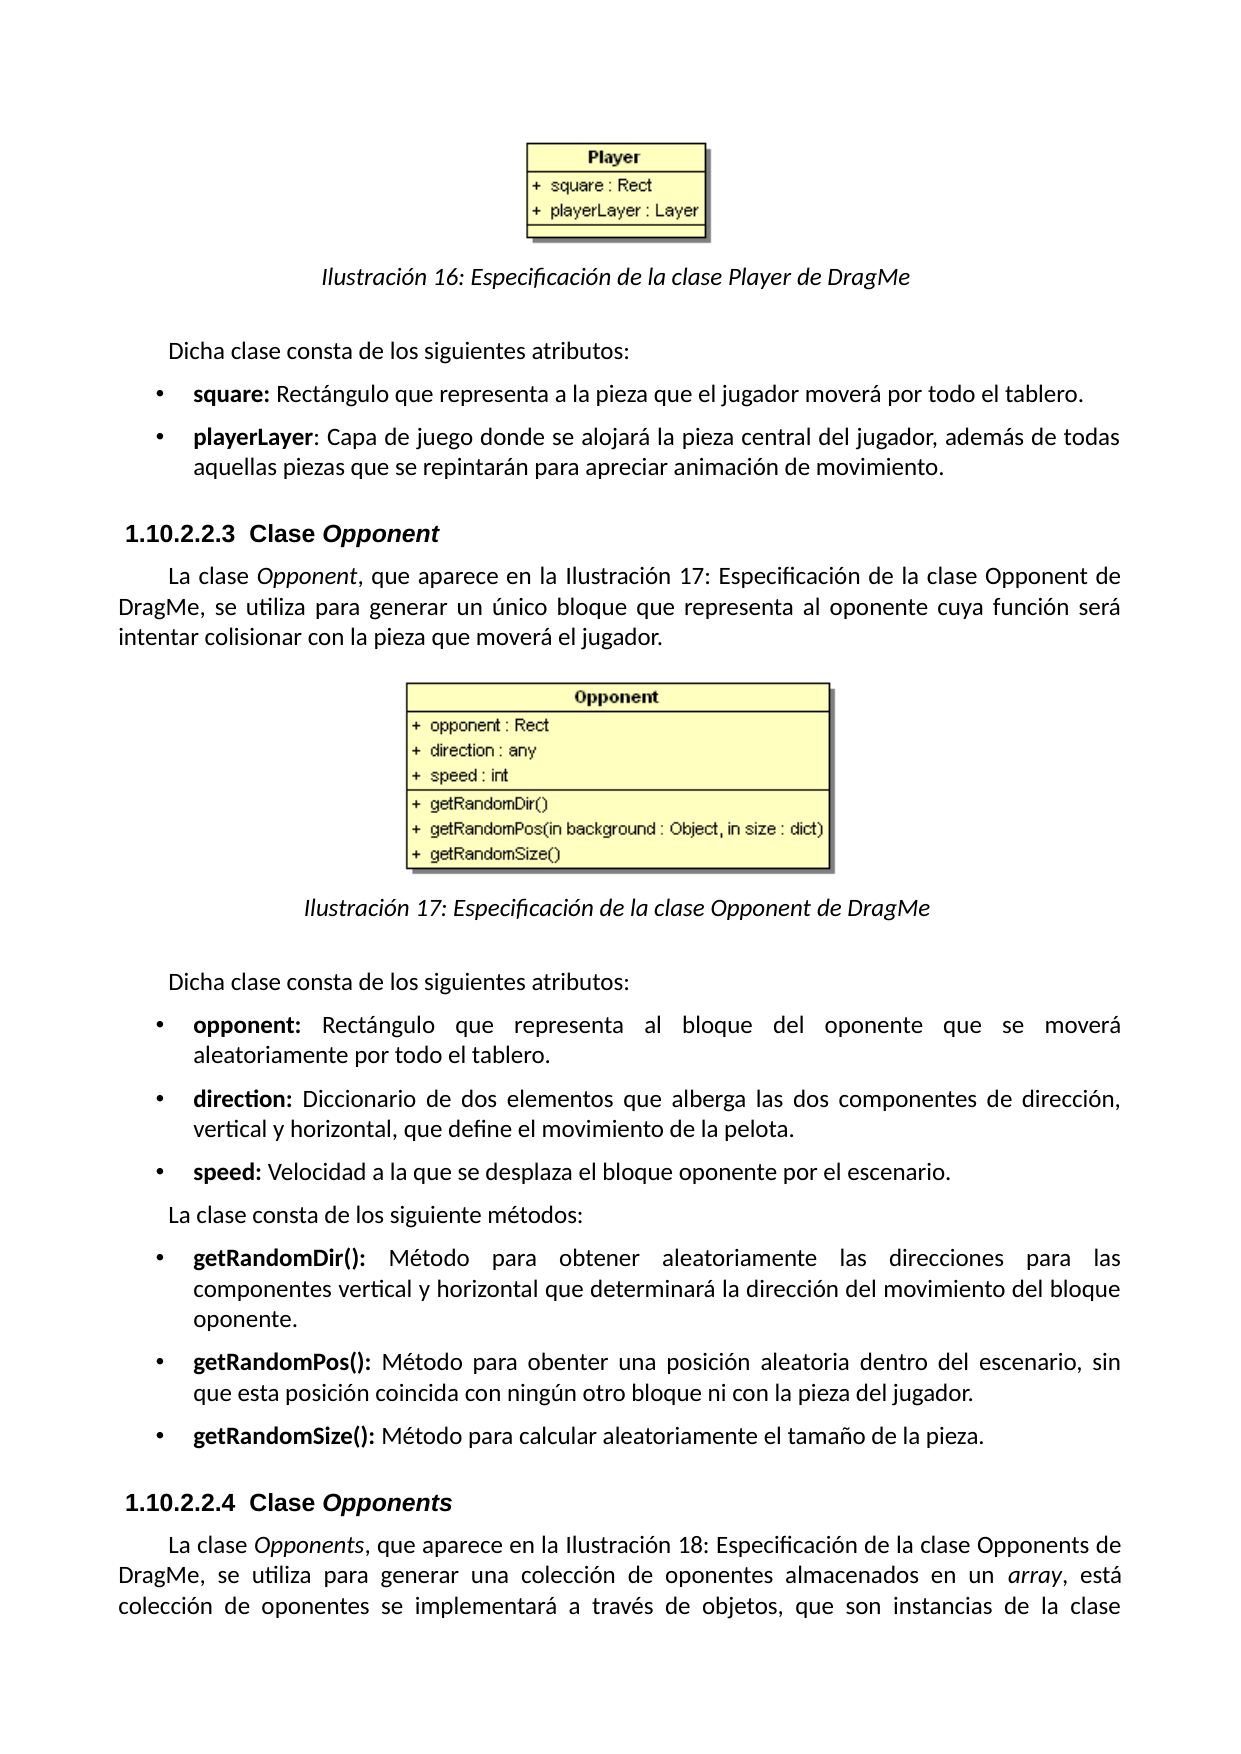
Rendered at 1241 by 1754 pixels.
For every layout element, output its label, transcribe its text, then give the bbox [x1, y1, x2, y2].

text Ilustración 17: Especificación de la clase Opponent de DragMe [304, 677, 937, 923]
text Dicha clase consta de los siguientes atributos: [118, 966, 1122, 997]
list playerLayer: Capa de juego donde se alojará la pieza central del jugador, además de todas aquellas piezas que se repintarán para apreciar animación de movimiento. [156, 421, 1122, 482]
list getRandomPos(): Método para obenter una posición aleatoria dentro del escenario, sin que esta posición coincida con ningún otro bloque ni con la pieza del jugador. [156, 1346, 1122, 1407]
subtitle Clase Opponent [118, 519, 1122, 548]
text La clase consta de los siguiente métodos: [118, 1199, 1122, 1230]
picture [386, 664, 854, 893]
list getRandomSize(): Método para calcular aleatoriamente el tamaño de la pieza. [156, 1420, 1122, 1450]
text Dicha clase consta de los siguientes atributos: [118, 335, 1122, 365]
text La clase Opponent, que aparece en la Ilustración 17: Especificación de la clase Opponent de DragMe, se utiliza para generar un único bloque que representa al oponente cuya función será intentar colisionar con la pieza que moverá el jugador. [118, 560, 1122, 652]
list speed: Velocidad a la que se desplaza el bloque oponente por el escenario. [156, 1156, 1122, 1187]
list getRandomDir(): Método para obtener aleatoriamente las direcciones para las componentes vertical y horizontal que determinará la dirección del movimiento del bloque oponente. [156, 1242, 1122, 1334]
picture [511, 118, 729, 262]
list square: Rectángulo que representa a la pieza que el jugador moverá por todo el tablero. [156, 378, 1122, 408]
list direction: Diccionario de dos elementos que alberga las dos componentes de dirección, vertical y horizontal, que define el movimiento de la pelota. [156, 1083, 1122, 1144]
subtitle Clase Opponents [118, 1488, 1122, 1516]
text Ilustración 16: Especificación de la clase Player de DragMe [321, 131, 919, 292]
list opponent: Rectángulo que representa al bloque del oponente que se moverá aleatoriamente por todo el tablero. [156, 1009, 1122, 1070]
text La clase Opponents, que aparece en la Ilustración 18: Especificación de la clase Opponents de DragMe, se utiliza para generar una colección de oponentes almacenados en un array, está colección de oponentes se implementará a través de objetos, que son instancias de la clase [118, 1529, 1122, 1621]
